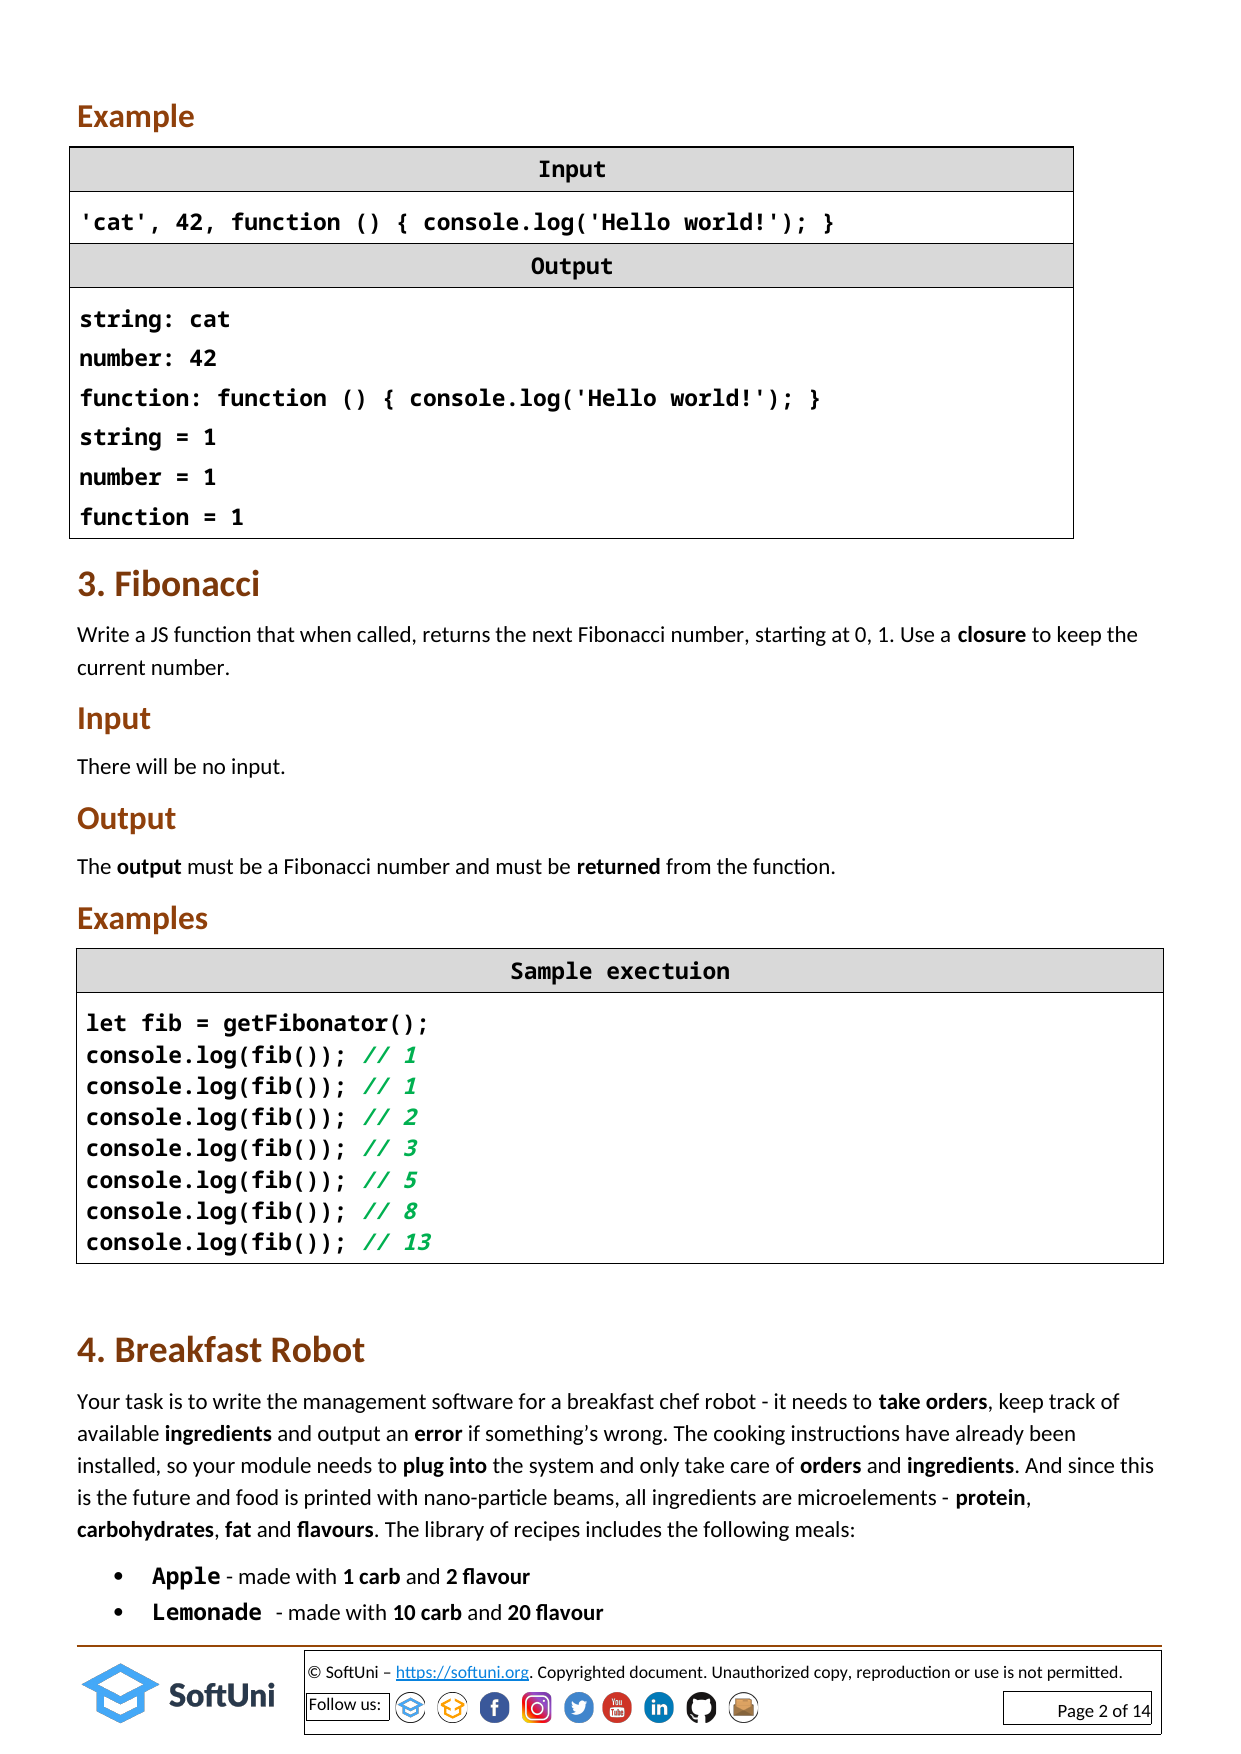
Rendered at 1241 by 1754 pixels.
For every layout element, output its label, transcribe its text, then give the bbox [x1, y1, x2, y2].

text Write a JS function that when called, returns the next Fibonacci number, starting at 0, 1. Use a closure to keep the current number. [77, 621, 1163, 681]
table_cell string: cat number: 42 function: function () { console.log('Hello world!'); } string = 1 number = 1 function = 1 [70, 288, 1073, 538]
picture [658, 1705, 667, 1714]
picture [665, 1714, 674, 1723]
picture [644, 1692, 653, 1701]
table_header Sample exectuion [77, 949, 1163, 992]
subtitle Fibonacci [77, 559, 1163, 605]
picture [395, 1692, 425, 1723]
list Apple - made with 1 carb and 2 flavour [114, 1560, 1163, 1591]
text Your task is to write the management software for a breakfast chef robot - it needs to take orders, keep track of available ingredients and output an error if something’s wrong. The cooking instructions have already been installed, so your module needs to plug into the system and only take care of orders and ingredients. And since this is the future and food is printed with nano-particle beams, all ingredients are microelements - protein, carbohydrates, fat and flavours. The library of recipes includes the following meals: [77, 1387, 1163, 1543]
picture [728, 1692, 759, 1723]
table_header Input [70, 148, 1073, 191]
table_cell 'cat', 42, function () { console.log('Hello world!'); } [70, 192, 1073, 243]
picture [686, 1692, 717, 1723]
picture [602, 1692, 632, 1723]
picture [480, 1692, 510, 1723]
subtitle Output [77, 797, 1163, 838]
picture [564, 1692, 594, 1723]
subtitle Example [77, 95, 1163, 136]
subtitle Breakfast Robot [77, 1326, 1163, 1372]
table_cell Output [70, 244, 1073, 287]
picture [665, 1692, 674, 1701]
text The output must be a Fibonacci number and must be returned from the function. [77, 852, 1163, 880]
subtitle Input [77, 697, 1163, 738]
subtitle Examples [77, 897, 1163, 938]
text There will be no input. [77, 752, 1163, 781]
picture [75, 1658, 281, 1729]
picture [522, 1692, 552, 1723]
picture [644, 1714, 653, 1723]
table_cell let fib = getFibonator(); console.log(fib()); // 1 console.log(fib()); // 1 console.log(fib()); // 2 console.log(fib()); // 3 console.log(fib()); // 5 console.log(fib()); // 8 console.log(fib()); // 13 [77, 993, 1163, 1263]
picture [437, 1692, 468, 1723]
list Lemonade - made with 10 carb and 20 flavour [114, 1596, 1163, 1627]
